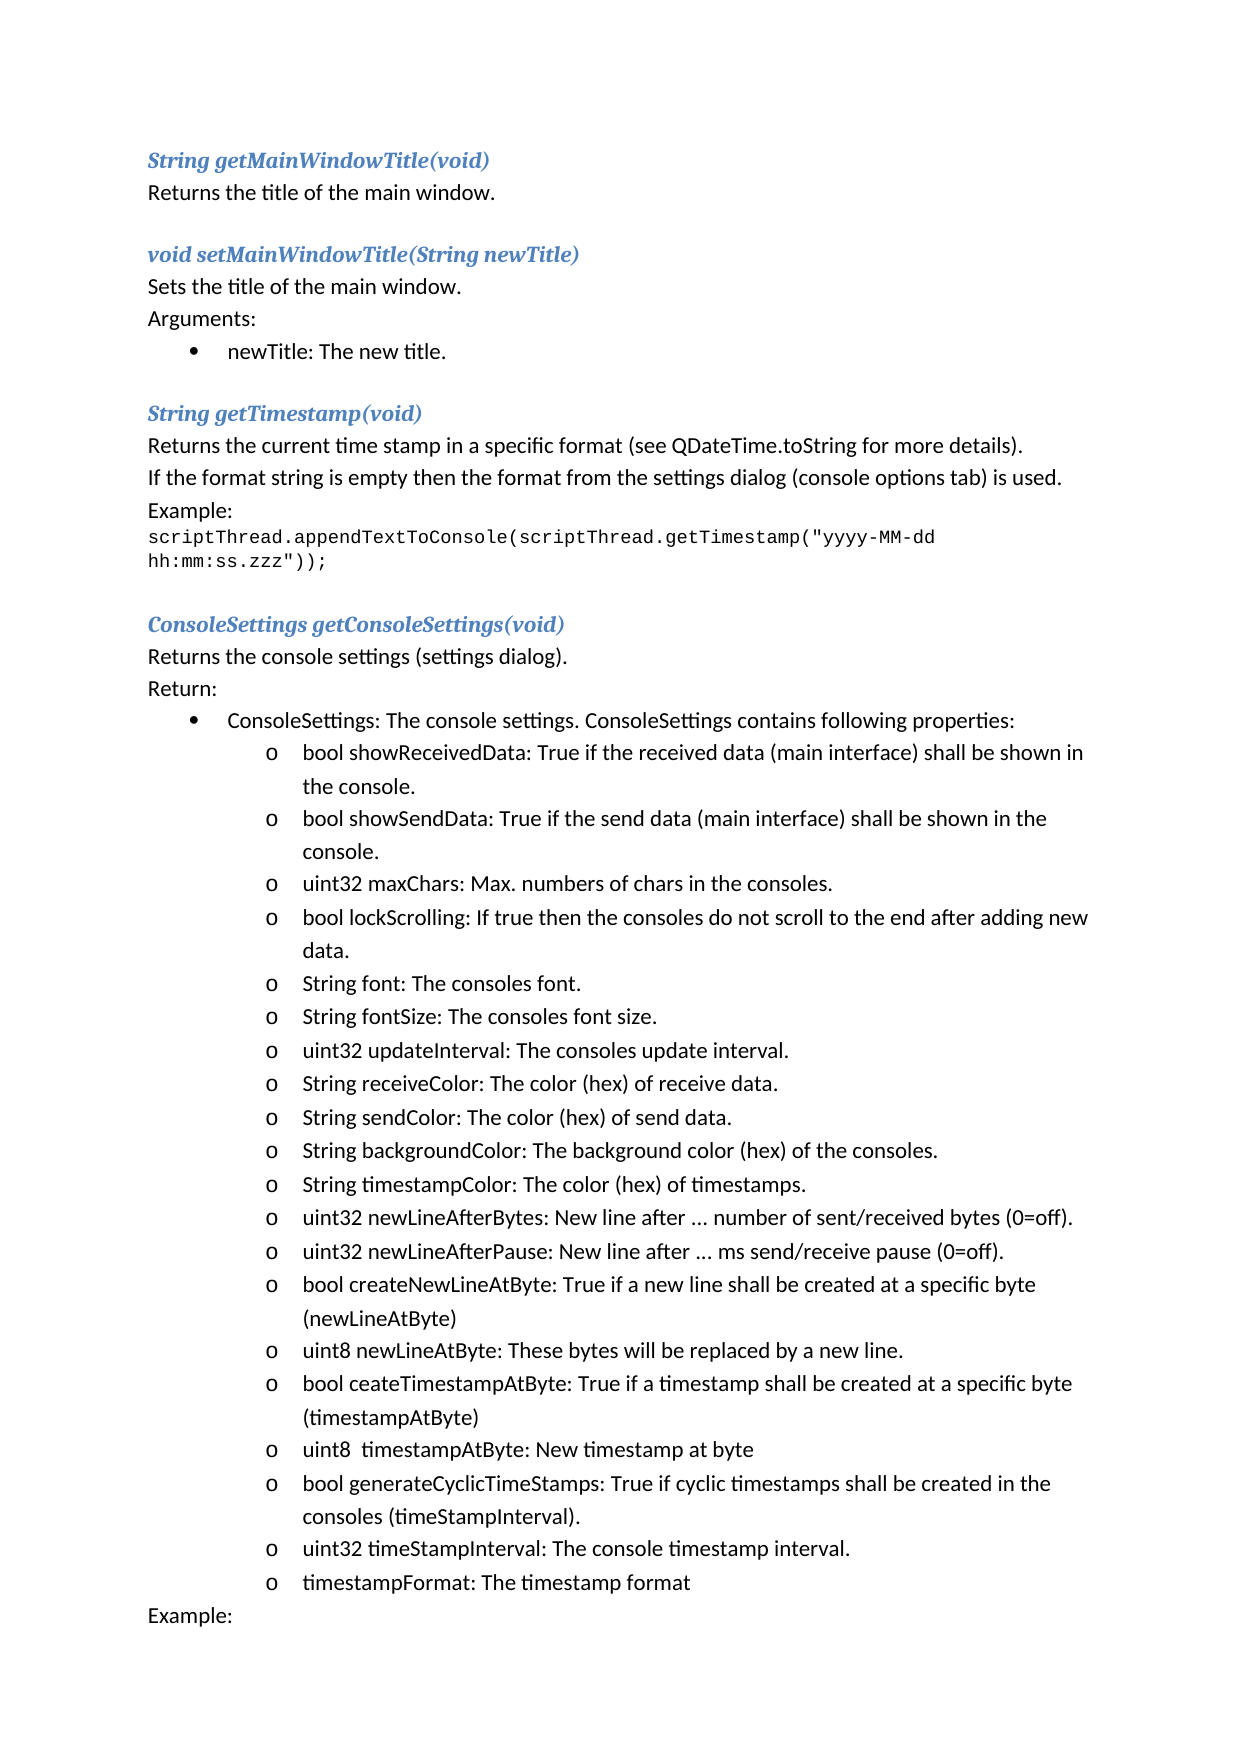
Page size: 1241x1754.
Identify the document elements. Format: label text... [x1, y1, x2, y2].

subtitle String getTimestamp(void) [148, 401, 1093, 427]
list String timestampColor: The color (hex) of timestamps. [265, 1170, 1093, 1199]
text scriptThread.appendTextToConsole(scriptThread.getTimestamp("yyyy-MM-dd hh:mm:ss.zzz")); [148, 528, 1093, 573]
list bool ceateTimestampAtByte: True if a timestamp shall be created at a specific byte (timestampAtByte) [265, 1369, 1093, 1431]
list newTitle: The new title. [190, 337, 1093, 365]
text Arguments: [148, 304, 1093, 333]
text Example: [148, 1601, 1093, 1629]
text If the format string is empty then the format from the settings dialog (console options tab) is used. [148, 463, 1093, 492]
list uint8 newLineAtByte: These bytes will be replaced by a new line. [265, 1336, 1093, 1365]
list bool showSendData: True if the send data (main interface) shall be shown in the console. [265, 804, 1093, 865]
text Returns the current time stamp in a specific format (see QDateTime.toString for more details). [148, 431, 1093, 459]
text Returns the title of the main window. [148, 178, 1093, 206]
list String sendColor: The color (hex) of send data. [265, 1103, 1093, 1132]
subtitle void setMainWindowTitle(String newTitle) [148, 242, 1093, 268]
list bool lockScrolling: If true then the consoles do not scroll to the end after adding new data. [265, 903, 1093, 964]
list String fontSize: The consoles font size. [265, 1002, 1093, 1031]
list String font: The consoles font. [265, 969, 1093, 998]
list uint8 timestampAtByte: New timestamp at byte [265, 1435, 1093, 1464]
list bool generateCyclicTimeStamps: True if cyclic timestamps shall be created in the consoles (timeStampInterval). [265, 1469, 1093, 1530]
subtitle String getMainWindowTitle(void) [148, 148, 1093, 174]
text Example: [148, 496, 1093, 524]
list bool showReceivedData: True if the received data (main interface) shall be shown in the console. [265, 738, 1093, 800]
list uint32 updateInterval: The consoles update interval. [265, 1036, 1093, 1065]
list uint32 timeStampInterval: The console timestamp interval. [265, 1534, 1093, 1563]
subtitle ConsoleSettings getConsoleSettings(void) [148, 612, 1093, 638]
list uint32 newLineAfterBytes: New line after ... number of sent/received bytes (0=off). [265, 1203, 1093, 1233]
text Sets the title of the main window. [148, 272, 1093, 300]
text Return: [148, 674, 1093, 702]
list bool createNewLineAtByte: True if a new line shall be created at a specific byte (newLineAtByte) [265, 1271, 1093, 1332]
list String receiveColor: The color (hex) of receive data. [265, 1069, 1093, 1098]
list String backgroundColor: The background color (hex) of the consoles. [265, 1136, 1093, 1166]
list uint32 newLineAfterPause: New line after ... ms send/receive pause (0=off). [265, 1237, 1093, 1266]
list ConsoleSettings: The console settings. ConsoleSettings contains following properties: [190, 706, 1093, 734]
list uint32 maxChars: Max. numbers of chars in the consoles. [265, 869, 1093, 899]
text Returns the console settings (settings dialog). [148, 642, 1093, 670]
list timestampFormat: The timestamp format [265, 1568, 1093, 1597]
